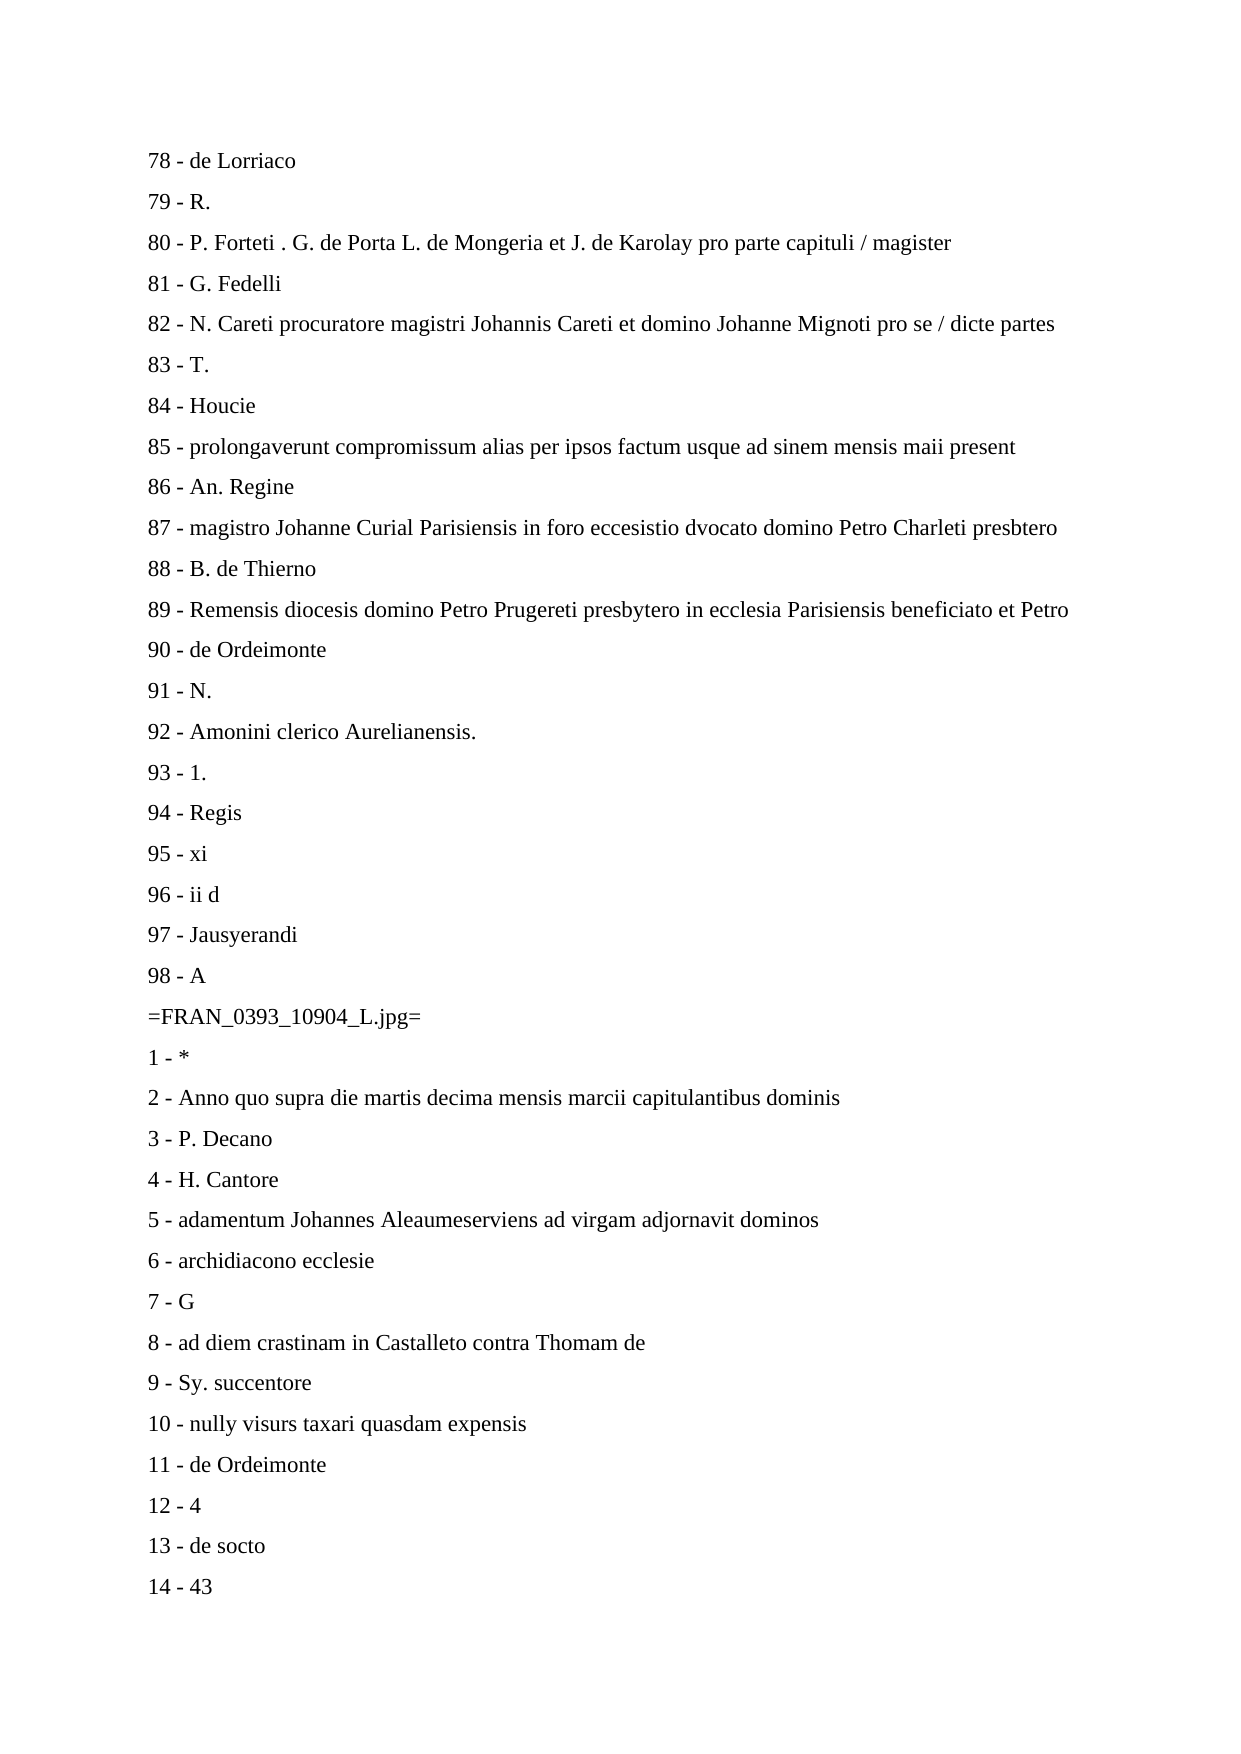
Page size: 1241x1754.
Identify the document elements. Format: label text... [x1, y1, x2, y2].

text 8 - ad diem crastinam in Castalleto contra Thomam de [148, 1329, 1093, 1355]
text 2 - Anno quo supra die martis decima mensis marcii capitulantibus dominis [148, 1084, 1093, 1111]
text 88 - B. de Thierno [148, 555, 1093, 581]
text =FRAN_0393_10904_L.jpg= [148, 1003, 1093, 1029]
text 82 - N. Careti procuratore magistri Johannis Careti et domino Johanne Mignoti pro se / dicte partes [148, 311, 1093, 337]
text 96 - ii d [148, 881, 1093, 907]
text 86 - An. Regine [148, 473, 1093, 500]
text 4 - H. Cantore [148, 1166, 1093, 1192]
text 97 - Jausyerandi [148, 921, 1093, 948]
text 5 - adamentum Johannes Aleaumeserviens ad virgam adjornavit dominos [148, 1207, 1093, 1233]
text 14 - 43 [148, 1573, 1093, 1599]
text 12 - 4 [148, 1492, 1093, 1518]
text 87 - magistro Johanne Curial Parisiensis in foro eccesistio dvocato domino Petro Charleti presbtero [148, 514, 1093, 541]
text 7 - G [148, 1288, 1093, 1314]
text 84 - Houcie [148, 392, 1093, 418]
text 81 - G. Fedelli [148, 270, 1093, 296]
text 83 - T. [148, 351, 1093, 378]
text 91 - N. [148, 677, 1093, 703]
text 90 - de Ordeimonte [148, 636, 1093, 663]
text 93 - 1. [148, 758, 1093, 785]
text 89 - Remensis diocesis domino Petro Prugereti presbytero in ecclesia Parisiensis beneficiato et Petro [148, 596, 1093, 622]
text 98 - A [148, 962, 1093, 988]
text 85 - prolongaverunt compromissum alias per ipsos factum usque ad sinem mensis maii present [148, 433, 1093, 459]
text 80 - P. Forteti . G. de Porta L. de Mongeria et J. de Karolay pro parte capituli / magister [148, 229, 1093, 255]
text 79 - R. [148, 188, 1093, 215]
text 9 - Sy. succentore [148, 1369, 1093, 1396]
text 10 - nully visurs taxari quasdam expensis [148, 1410, 1093, 1437]
text 94 - Regis [148, 799, 1093, 826]
text 3 - P. Decano [148, 1125, 1093, 1151]
text 92 - Amonini clerico Aurelianensis. [148, 718, 1093, 744]
text 6 - archidiacono ecclesie [148, 1247, 1093, 1274]
text 95 - xi [148, 840, 1093, 866]
text 11 - de Ordeimonte [148, 1451, 1093, 1477]
text 13 - de socto [148, 1532, 1093, 1559]
text 1 - * [148, 1044, 1093, 1070]
text 78 - de Lorriaco [148, 148, 1093, 174]
